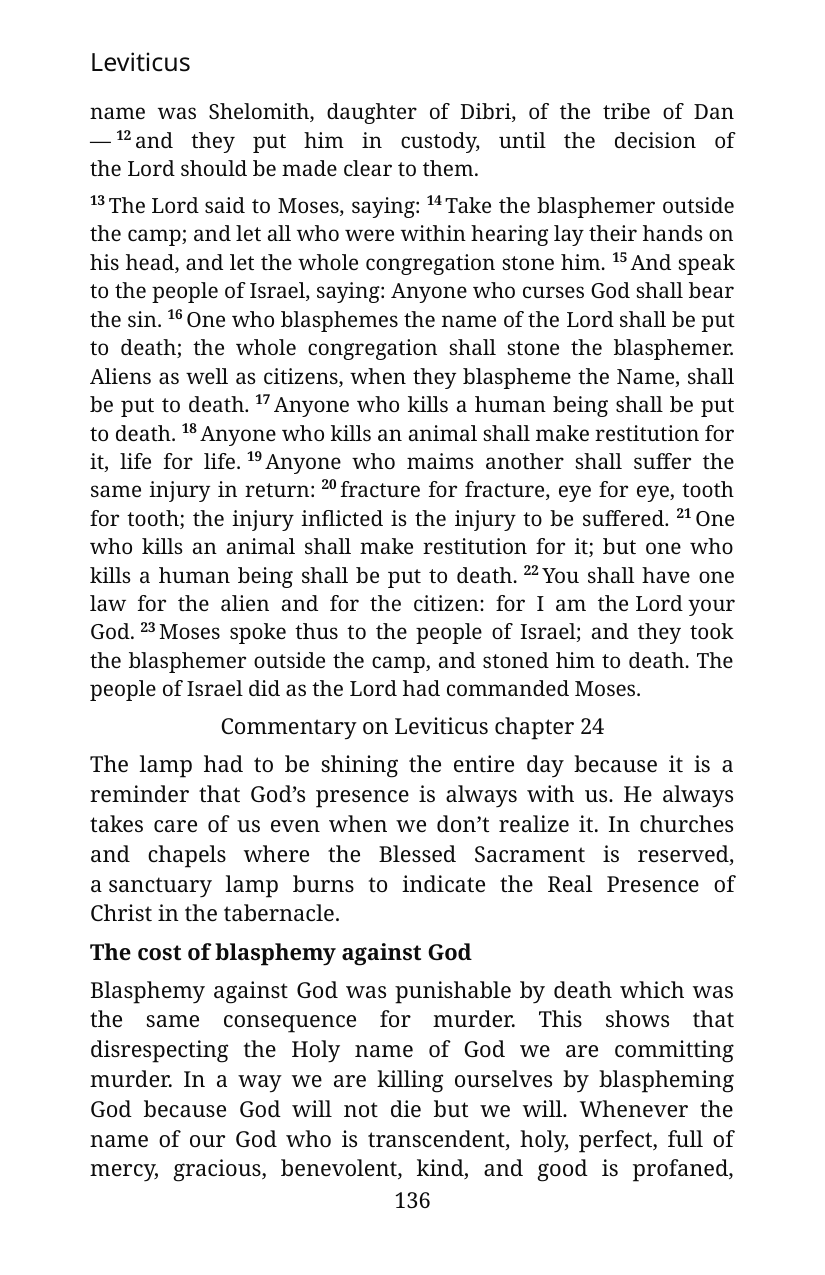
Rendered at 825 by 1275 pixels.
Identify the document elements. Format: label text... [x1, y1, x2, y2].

text Commentary on Leviticus chapter 24 [90, 711, 735, 741]
text Blasphemy against God was punishable by death which was the same consequence for murder. This shows that disrespecting the Holy name of God we are committing murder. In a way we are killing ourselves by blaspheming God because God will not die but we will. Whenever the name of our God who is transcendent, holy, perfect, full of mercy, gracious, benevolent, kind, and good is profaned, [90, 975, 735, 1183]
text The cost of blasphemy against God [90, 937, 735, 966]
text The lamp had to be shining the entire day because it is a reminder that God’s presence is always with us. He always takes care of us even when we don’t realize it. In churches and chapels where the Blessed Sacrament is reserved, a sanctuary lamp burns to indicate the Real Presence of Christ in the tabernacle. [90, 749, 735, 928]
text 13 The Lord said to Moses, saying: 14 Take the blasphemer outside the camp; and let all who were within hearing lay their hands on his head, and let the whole congregation stone him. 15 And speak to the people of Israel, saying: Anyone who curses God shall bear the sin. 16 One who blasphemes the name of the Lord shall be put to death; the whole congregation shall stone the blasphemer. Aliens as well as citizens, when they blaspheme the Name, shall be put to death. 17 Anyone who kills a human being shall be put to death. 18 Anyone who kills an animal shall make restitution for it, life for life. 19 Anyone who maims another shall suffer the same injury in return: 20 fracture for fracture, eye for eye, tooth for tooth; the injury inflicted is the injury to be suffered. 21 One who kills an animal shall make restitution for it; but one who kills a human being shall be put to death. 22 You shall have one law for the alien and for the citizen: for I am the Lord your God. 23 Moses spoke thus to the people of Israel; and they took the blasphemer outside the camp, and stoned him to death. The people of Israel did as the Lord had commanded Moses. [90, 191, 735, 703]
text name was Shelomith, daughter of Dibri, of the tribe of Dan— 12 and they put him in custody, until the decision of the Lord should be made clear to them. [90, 97, 735, 183]
